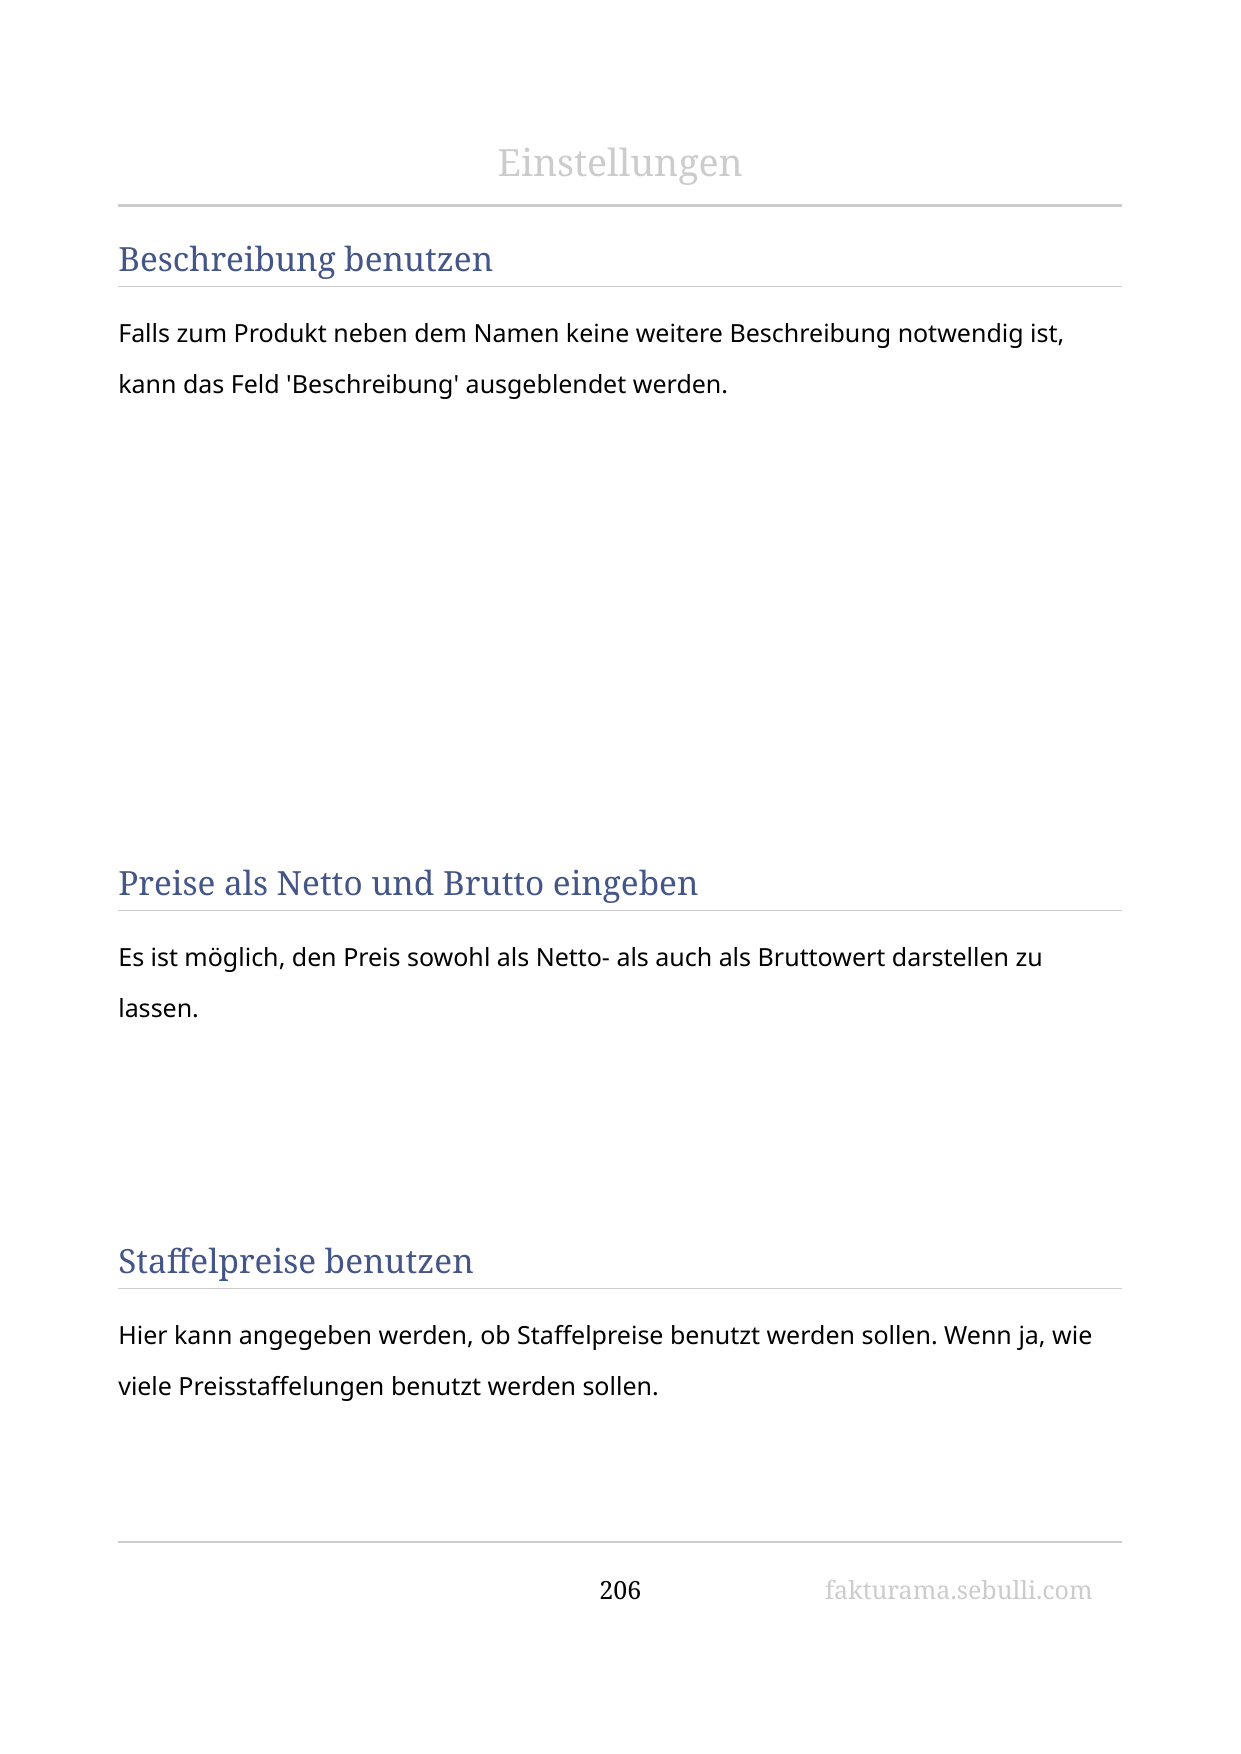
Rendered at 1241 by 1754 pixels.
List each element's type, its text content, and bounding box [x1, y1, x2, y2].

text Hier kann angegeben werden, ob Staffelpreise benutzt werden sollen. Wenn ja, wie viele Preisstaffelungen benutzt werden sollen. [118, 1317, 1122, 1403]
text Es ist möglich, den Preis sowohl als Netto- als auch als Bruttowert darstellen zu lassen. [118, 939, 1122, 1025]
subtitle Beschreibung benutzen [118, 236, 1122, 286]
text Falls zum Produkt neben dem Namen keine weitere Beschreibung notwendig ist, kann das Feld 'Beschreibung' ausgeblendet werden. [118, 316, 1122, 401]
subtitle Staffelpreise benutzen [118, 1238, 1122, 1288]
subtitle Preise als Netto und Brutto eingeben [118, 860, 1122, 910]
